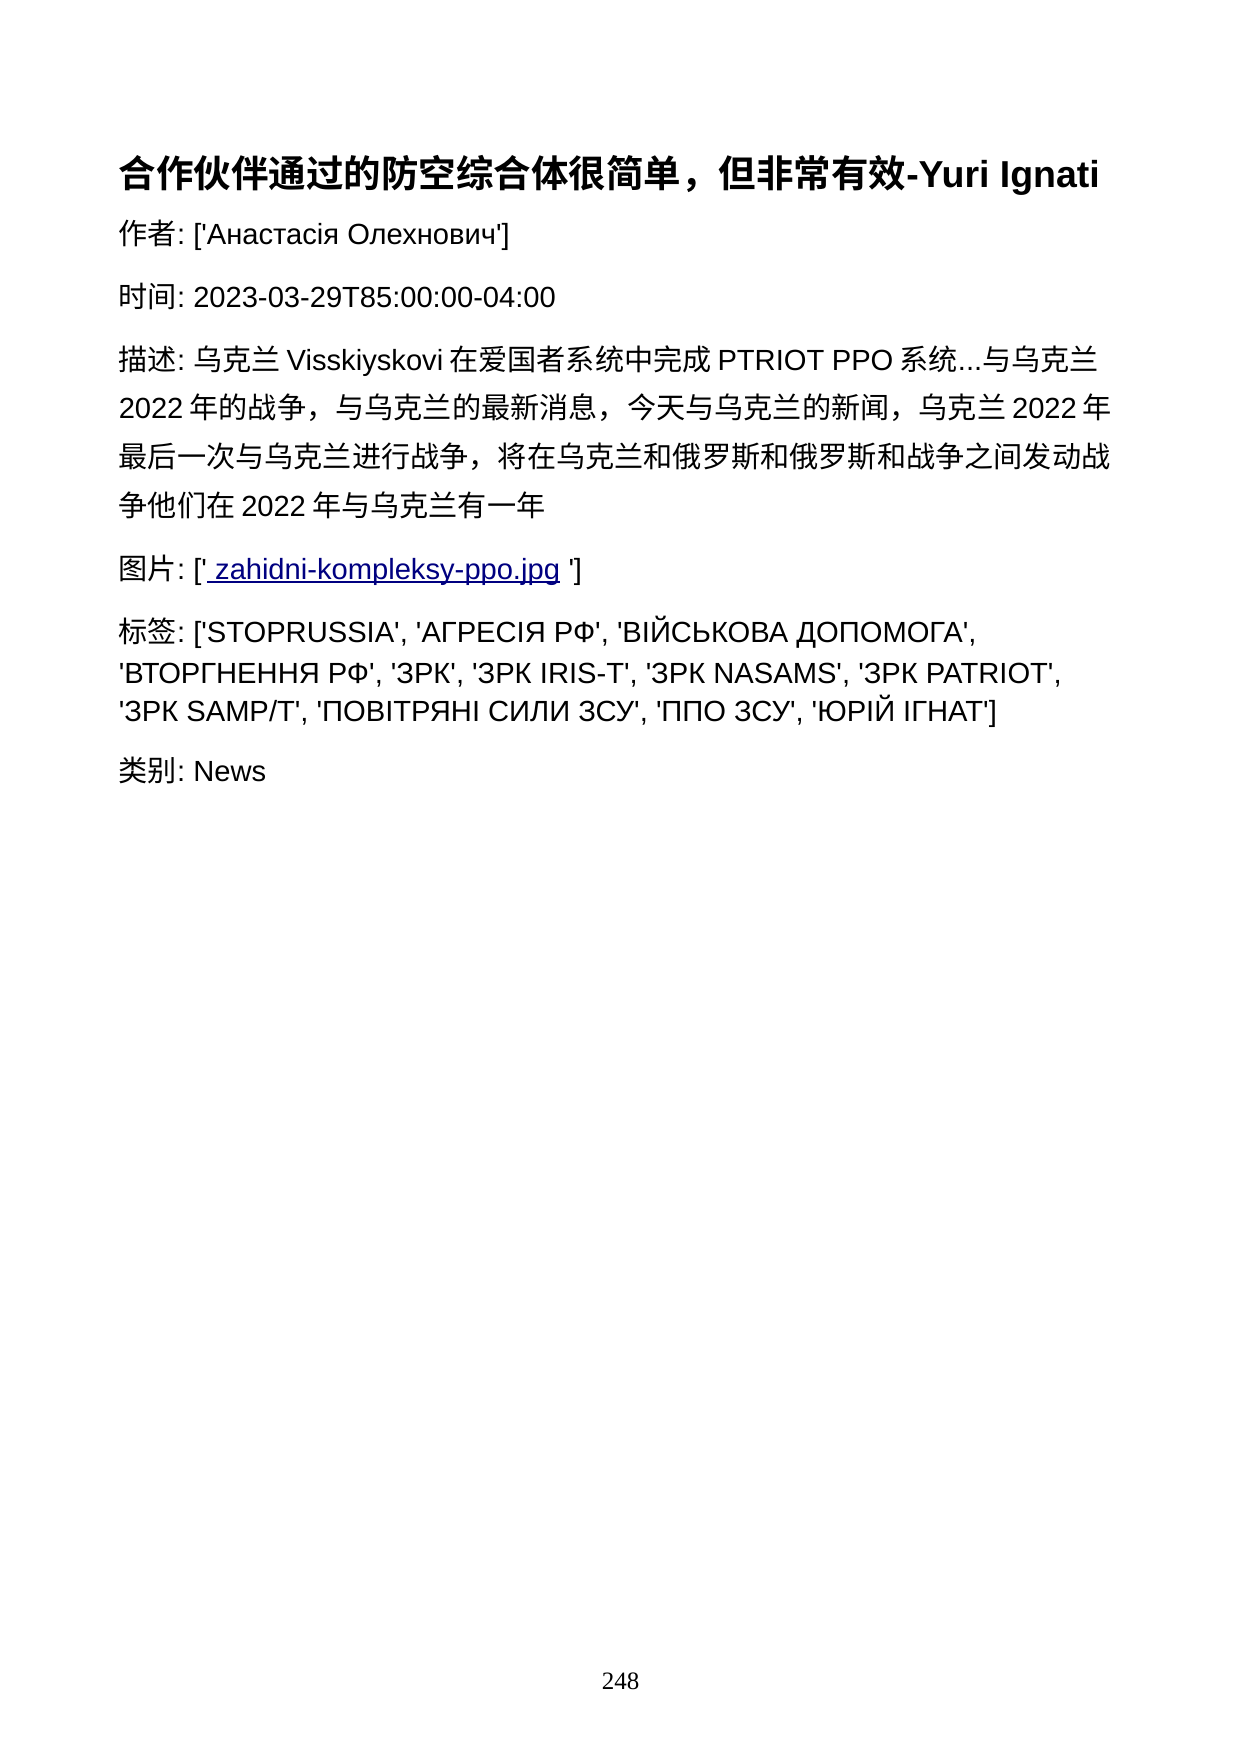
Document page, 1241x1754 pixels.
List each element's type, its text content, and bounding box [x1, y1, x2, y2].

text 标签: ['STOPRUSSIA', 'АГРЕСІЯ РФ', 'ВІЙСЬКОВА ДОПОМОГА', 'ВТОРГНЕННЯ РФ', 'ЗРК', 'ЗРК IRIS-Т', 'ЗРК NASAMS', 'ЗРК PATRIOT', 'ЗРК SAMP/T', 'ПОВІТРЯНІ СИЛИ ЗСУ', 'ППО ЗСУ', 'ЮРІЙ ІГНАТ'] [118, 608, 1122, 728]
subtitle 合作伙伴通过的防空综合体很简单，但非常有效-Yuri Ignati [118, 143, 1122, 198]
text 作者: ['Анастасія Олехнович'] [118, 210, 1122, 253]
text 描述: 乌克兰Visskiyskovi在爱国者系统中完成PTRIOT PPO系统...与乌克兰2022年的战争，与乌克兰的最新消息，今天与乌克兰的新闻，乌克兰2022年最后一次与乌克兰进行战争，将在乌克兰和俄罗斯和俄罗斯和战争之间发动战争他们在2022年与乌克兰有一年 [118, 337, 1122, 524]
text 时间: 2023-03-29T85:00:00-04:00 [118, 273, 1122, 316]
text 类别: News [118, 747, 1122, 790]
text 图片: [' zahidni-kompleksy-ppo.jpg '] [118, 545, 1122, 588]
